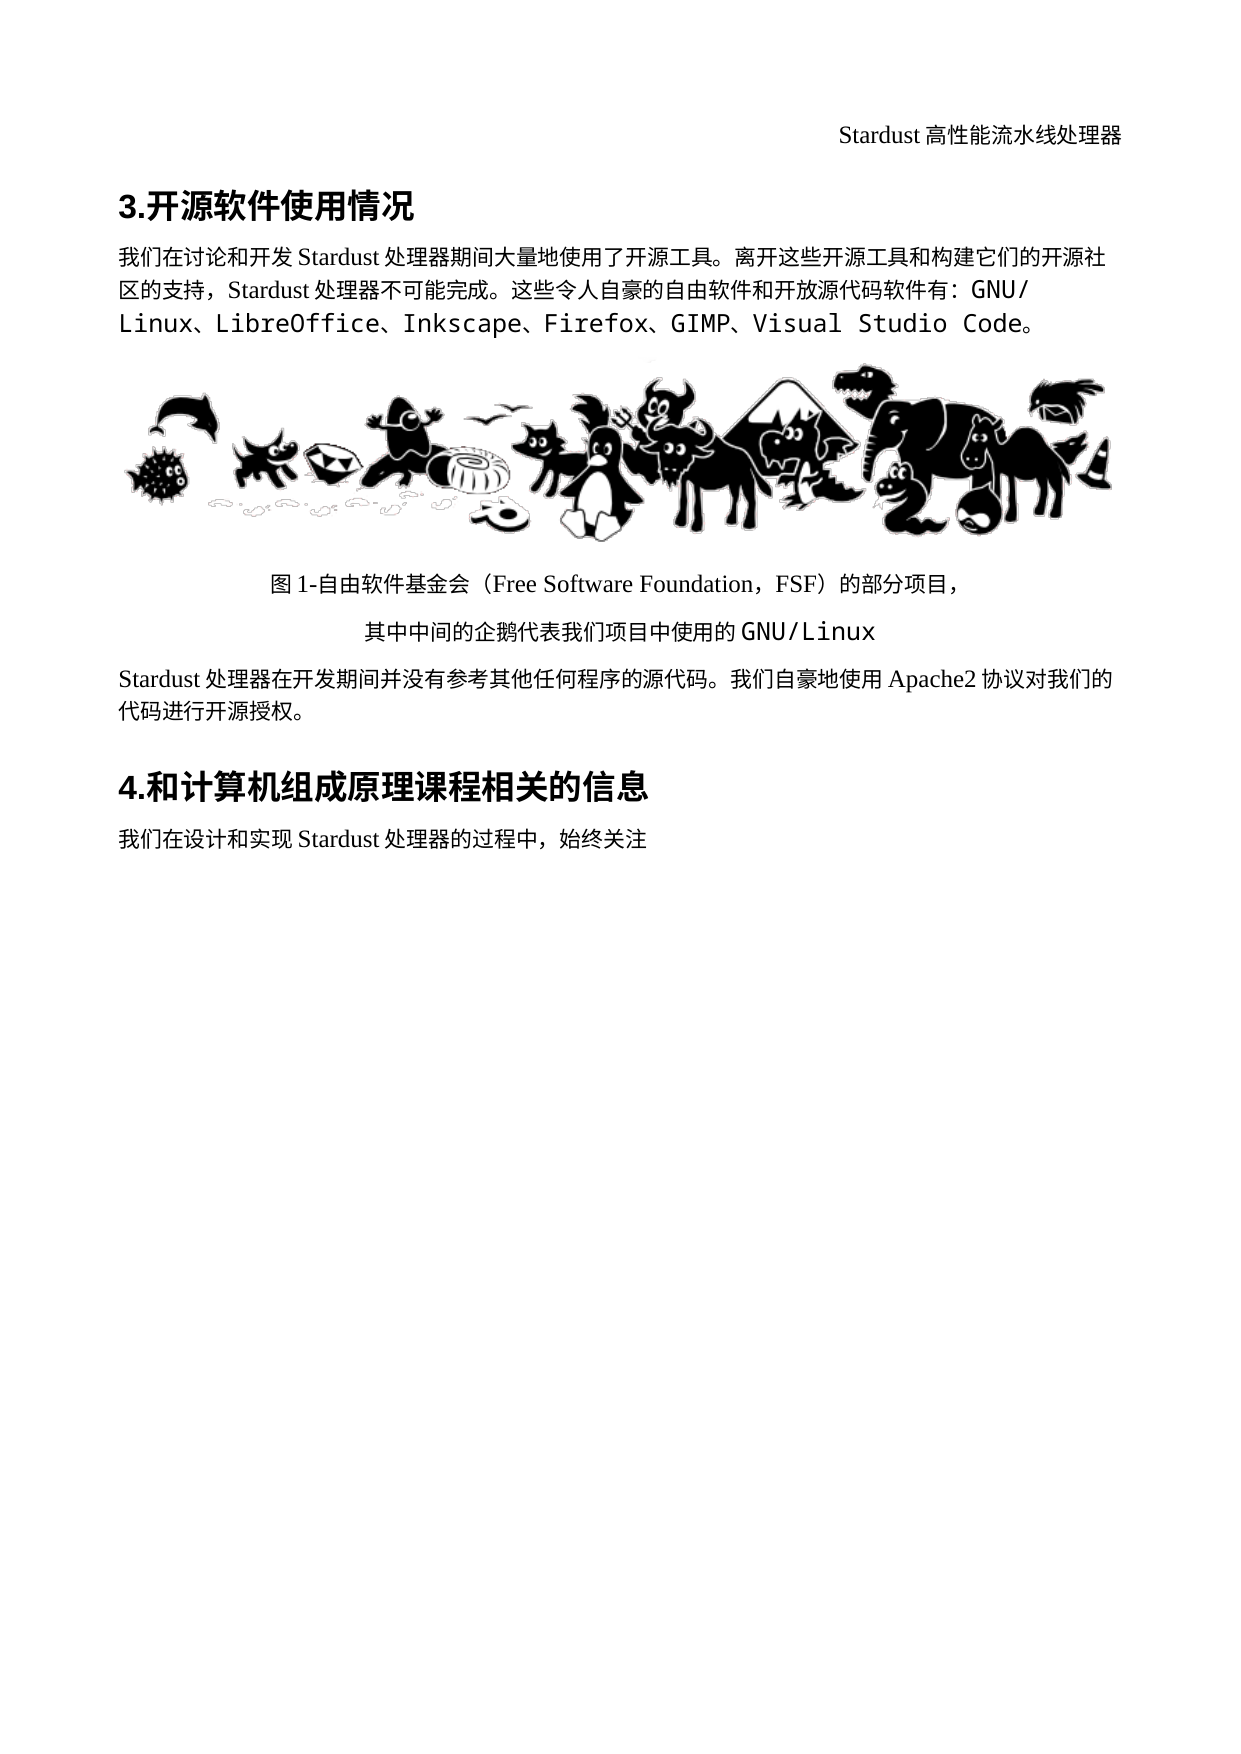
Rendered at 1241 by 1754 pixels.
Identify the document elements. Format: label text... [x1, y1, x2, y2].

text 其中中间的企鹅代表我们项目中使用的GNU/Linux [118, 613, 1122, 647]
subtitle 3.开源软件使用情况 [118, 179, 1122, 228]
text Stardust处理器在开发期间并没有参考其他任何程序的源代码。我们自豪地使用Apache2协议对我们的代码进行开源授权。 [118, 662, 1122, 725]
text 图1-自由软件基金会（Free Software Foundation，FSF）的部分项目， [118, 567, 1122, 599]
text 我们在设计和实现Stardust处理器的过程中，始终关注 [118, 822, 1122, 853]
subtitle 4.和计算机组成原理课程相关的信息 [118, 761, 1122, 809]
picture [118, 354, 1123, 553]
text 我们在讨论和开发Stardust处理器期间大量地使用了开源工具。离开这些开源工具和构建它们的开源社区的支持，Stardust处理器不可能完成。这些令人自豪的自由软件和开放源代码软件有：GNU/Linux、LibreOffice、Inkscape、Firefox、GIMP、Visual Studio Code。 [118, 240, 1122, 340]
